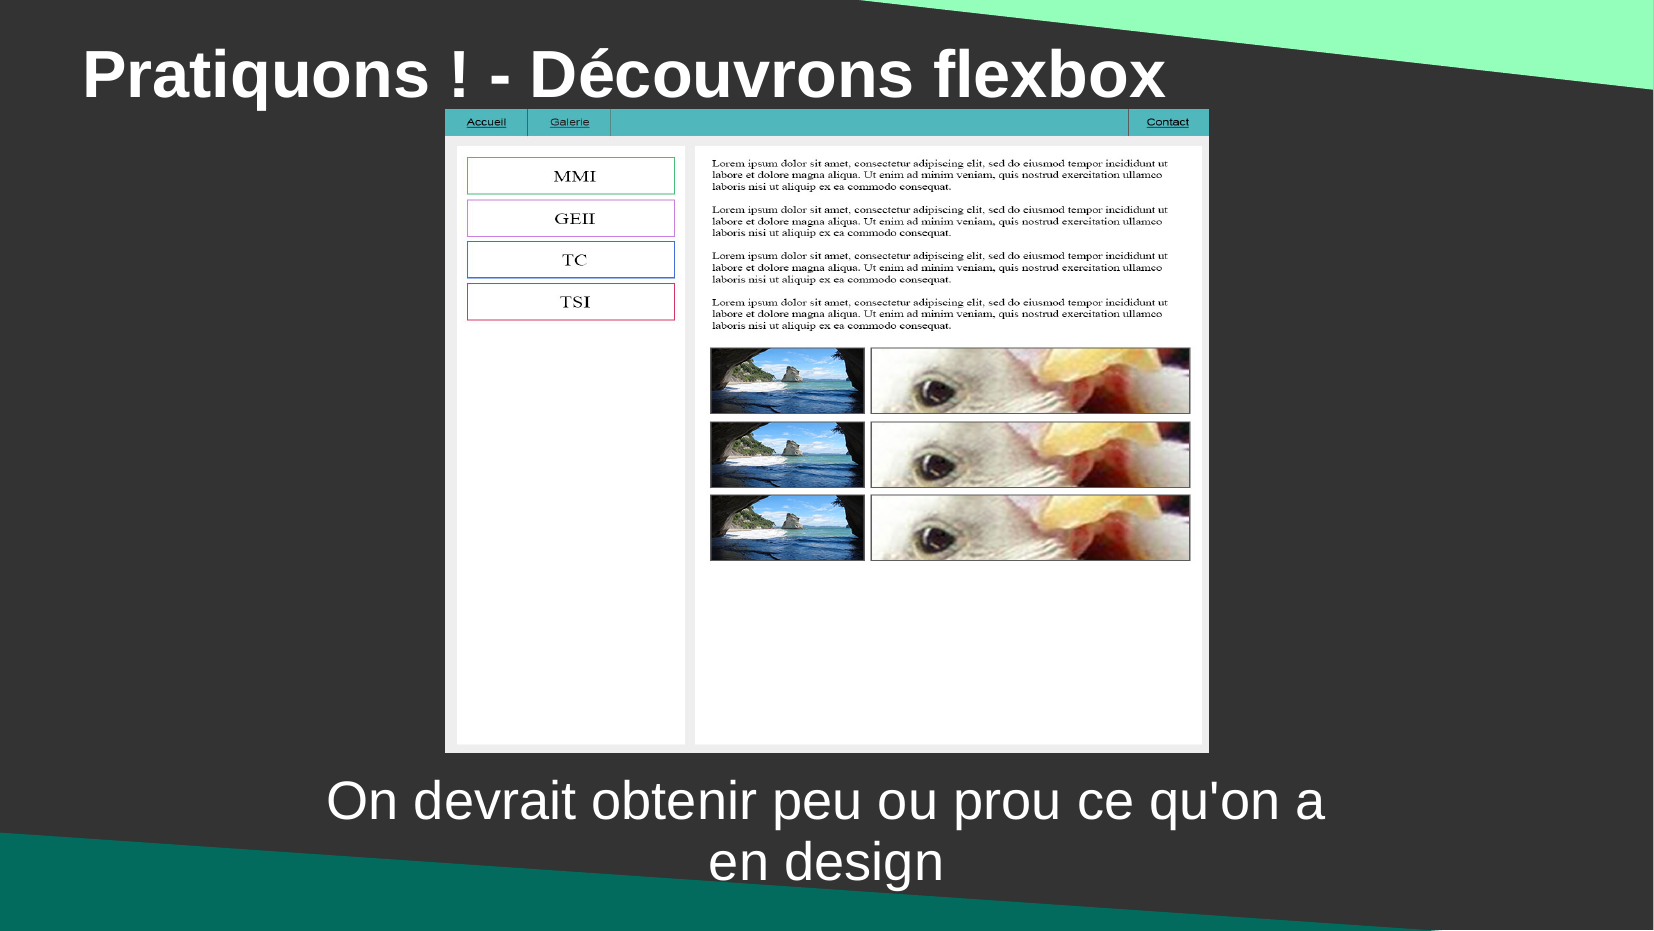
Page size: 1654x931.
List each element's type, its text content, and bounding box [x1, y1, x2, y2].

text_box [858, 0, 1654, 90]
picture [445, 107, 1209, 753]
title On devrait obtenir peu ou prou ce qu'on a en design [299, 770, 1355, 892]
title Pratiquons ! - Découvrons flexbox [82, 37, 1630, 112]
